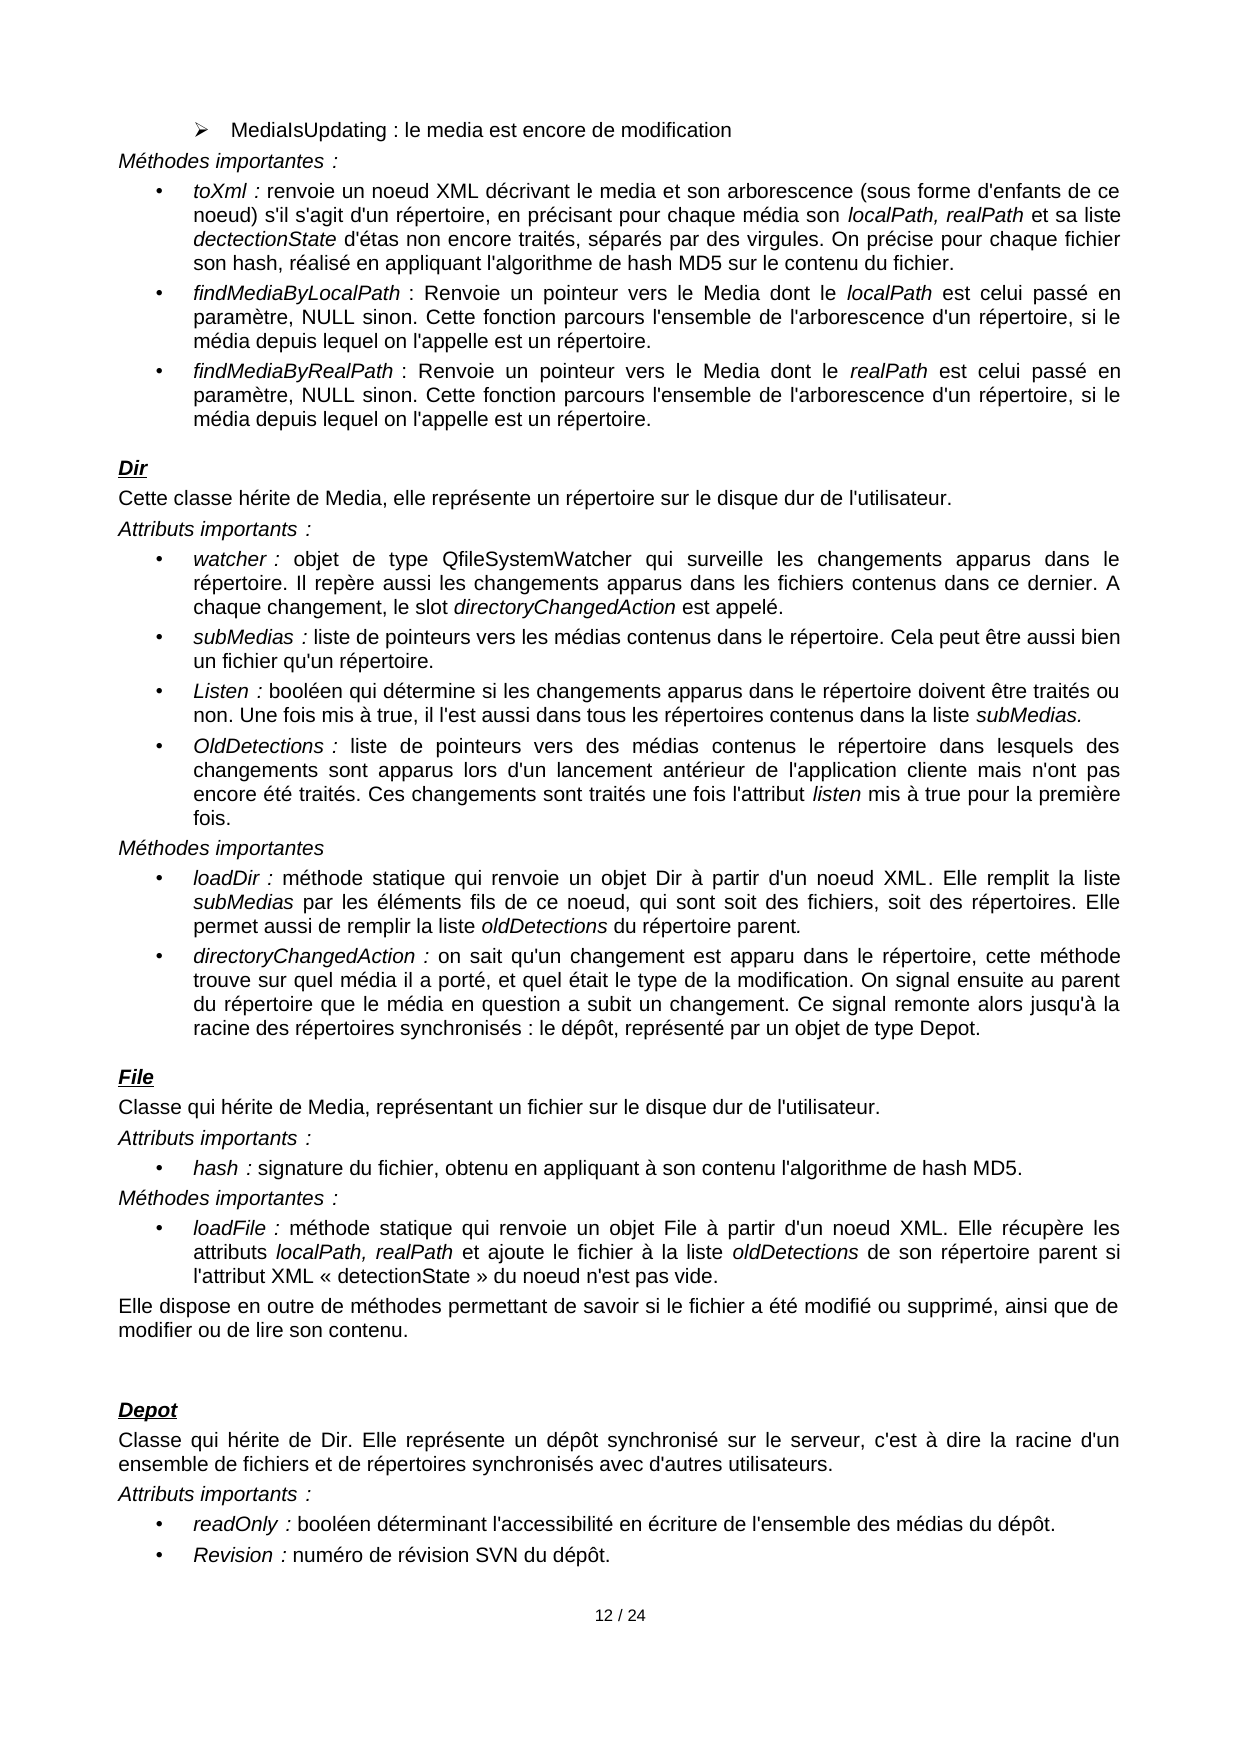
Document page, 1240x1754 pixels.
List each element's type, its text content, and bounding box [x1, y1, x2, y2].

text Classe qui hérite de Dir. Elle représente un dépôt synchronisé sur le serveur, c'est à dire la racine d'un ensemble de fichiers et de répertoires synchronisés avec d'autres utilisateurs. [118, 1428, 1121, 1476]
list MediaIsUpdating : le media est encore de modification [193, 118, 1121, 142]
text Cette classe hérite de Media, elle représente un répertoire sur le disque dur de l'utilisateur. [118, 486, 1121, 510]
text Attributs importants : [118, 1125, 1121, 1149]
subtitle File [118, 1065, 1121, 1089]
subtitle Depot [118, 1397, 1121, 1421]
list Revision : numéro de révision SVN du dépôt. [156, 1542, 1121, 1566]
list loadDir : méthode statique qui renvoie un objet Dir à partir d'un noeud XML. Elle remplit la liste subMedias par les éléments fils de ce noeud, qui sont soit des fichiers, soit des répertoires. Elle permet aussi de remplir la liste oldDetections du répertoire parent. [156, 866, 1121, 938]
list toXml : renvoie un noeud XML décrivant le media et son arborescence (sous forme d'enfants de ce noeud) s'il s'agit d'un répertoire, en précisant pour chaque média son localPath, realPath et sa liste dectectionState d'étas non encore traités, séparés par des virgules. On précise pour chaque fichier son hash, réalisé en appliquant l'algorithme de hash MD5 sur le contenu du fichier. [156, 179, 1121, 274]
text Elle dispose en outre de méthodes permettant de savoir si le fichier a été modifié ou supprimé, ainsi que de modifier ou de lire son contenu. [118, 1294, 1121, 1342]
list readOnly : booléen déterminant l'accessibilité en écriture de l'ensemble des médias du dépôt. [156, 1512, 1121, 1536]
text Méthodes importantes : [118, 148, 1121, 172]
text Attributs importants : [118, 516, 1121, 540]
list hash : signature du fichier, obtenu en appliquant à son contenu l'algorithme de hash MD5. [156, 1156, 1121, 1180]
list subMedias : liste de pointeurs vers les médias contenus dans le répertoire. Cela peut être aussi bien un fichier qu'un répertoire. [156, 625, 1121, 673]
subtitle Dir [118, 456, 1121, 480]
list directoryChangedAction : on sait qu'un changement est apparu dans le répertoire, cette méthode trouve sur quel média il a porté, et quel était le type de la modification. On signal ensuite au parent du répertoire que le média en question a subit un changement. Ce signal remonte alors jusqu'à la racine des répertoires synchronisés : le dépôt, représenté par un objet de type Depot. [156, 944, 1121, 1040]
list OldDetections : liste de pointeurs vers des médias contenus le répertoire dans lesquels des changements sont apparus lors d'un lancement antérieur de l'application cliente mais n'ont pas encore été traités. Ces changements sont traités une fois l'attribut listen mis à true pour la première fois. [156, 733, 1121, 829]
list findMediaByRealPath : Renvoie un pointeur vers le Media dont le realPath est celui passé en paramètre, NULL sinon. Cette fonction parcours l'ensemble de l'arborescence d'un répertoire, si le média depuis lequel on l'appelle est un répertoire. [156, 359, 1121, 431]
list Listen : booléen qui détermine si les changements apparus dans le répertoire doivent être traités ou non. Une fois mis à true, il l'est aussi dans tous les répertoires contenus dans la liste subMedias. [156, 679, 1121, 727]
list loadFile : méthode statique qui renvoie un objet File à partir d'un noeud XML. Elle récupère les attributs localPath, realPath et ajoute le fichier à la liste oldDetections de son répertoire parent si l'attribut XML « detectionState » du noeud n'est pas vide. [156, 1216, 1121, 1288]
text Attributs importants : [118, 1482, 1121, 1506]
text Classe qui hérite de Media, représentant un fichier sur le disque dur de l'utilisateur. [118, 1095, 1121, 1119]
list findMediaByLocalPath : Renvoie un pointeur vers le Media dont le localPath est celui passé en paramètre, NULL sinon. Cette fonction parcours l'ensemble de l'arborescence d'un répertoire, si le média depuis lequel on l'appelle est un répertoire. [156, 281, 1121, 353]
text Méthodes importantes [118, 836, 1121, 859]
text Méthodes importantes : [118, 1186, 1121, 1210]
list watcher : objet de type QfileSystemWatcher qui surveille les changements apparus dans le répertoire. Il repère aussi les changements apparus dans les fichiers contenus dans ce dernier. A chaque changement, le slot directoryChangedAction est appelé. [156, 547, 1121, 619]
